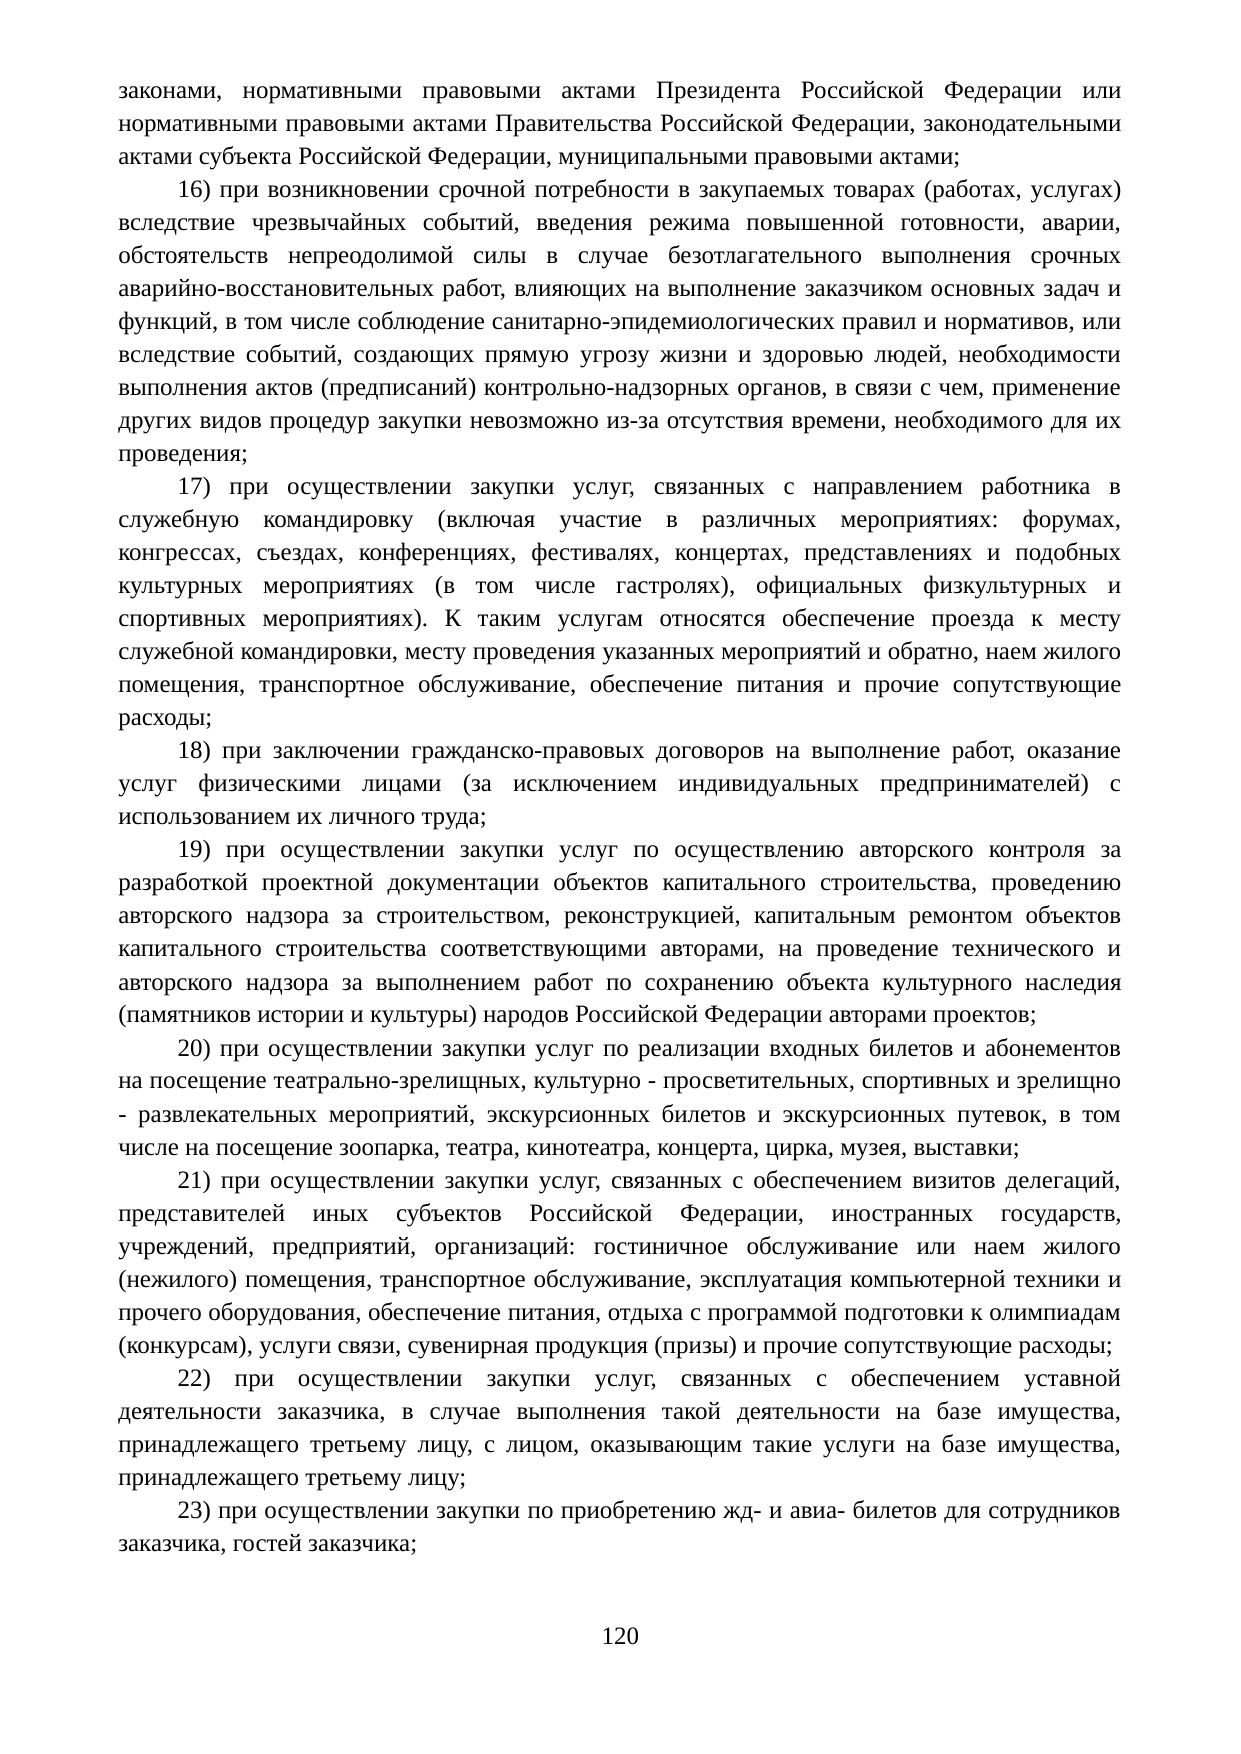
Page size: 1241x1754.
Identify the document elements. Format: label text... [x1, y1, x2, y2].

text 16) при возникновении срочной потребности в закупаемых товарах (работах, услугах) вследствие чрезвычайных событий, введения режима повышенной готовности, аварии, обстоятельств непреодолимой силы в случае безотлагательного выполнения срочных аварийно-восстановительных работ, влияющих на выполнение заказчиком основных задач и функций, в том числе соблюдение санитарно-эпидемиологических правил и нормативов, или вследствие событий, создающих прямую угрозу жизни и здоровью людей, необходимости выполнения актов (предписаний) контрольно-надзорных органов, в связи с чем, применение других видов процедур закупки невозможно из-за отсутствия времени, необходимого для их проведения; [118, 174, 1122, 467]
text 22) при осуществлении закупки услуг, связанных с обеспечением уставной деятельности заказчика, в случае выполнения такой деятельности на базе имущества, принадлежащего третьему лицу, с лицом, оказывающим такие услуги на базе имущества, принадлежащего третьему лицу; [118, 1363, 1122, 1491]
text 18) при заключении гражданско-правовых договоров на выполнение работ, оказание услуг физическими лицами (за исключением индивидуальных предпринимателей) с использованием их личного труда; [118, 735, 1122, 830]
text 23) при осуществлении закупки по приобретению жд- и авиа- билетов для сотрудников заказчика, гостей заказчика; [118, 1495, 1122, 1557]
text 21) при осуществлении закупки услуг, связанных с обеспечением визитов делегаций, представителей иных субъектов Российской Федерации, иностранных государств, учреждений, предприятий, организаций: гостиничное обслуживание или наем жилого (нежилого) помещения, транспортное обслуживание, эксплуатация компьютерной техники и прочего оборудования, обеспечение питания, отдыха с программой подготовки к олимпиадам (конкурсам), услуги связи, сувенирная продукция (призы) и прочие сопутствующие расходы; [118, 1165, 1122, 1358]
text законами, нормативными правовыми актами Президента Российской Федерации или нормативными правовыми актами Правительства Российской Федерации, законодательными актами субъекта Российской Федерации, муниципальными правовыми актами; [118, 75, 1122, 170]
text 17) при осуществлении закупки услуг, связанных с направлением работника в служебную командировку (включая участие в различных мероприятиях: форумах, конгрессах, съездах, конференциях, фестивалях, концертах, представлениях и подобных культурных мероприятиях (в том числе гастролях), официальных физкультурных и спортивных мероприятиях). К таким услугам относятся обеспечение проезда к месту служебной командировки, месту проведения указанных мероприятий и обратно, наем жилого помещения, транспортное обслуживание, обеспечение питания и прочие сопутствующие расходы; [118, 471, 1122, 731]
text 20) при осуществлении закупки услуг по реализации входных билетов и абонементов на посещение театрально-зрелищных, культурно - просветительных, спортивных и зрелищно - развлекательных мероприятий, экскурсионных билетов и экскурсионных путевок, в том числе на посещение зоопарка, театра, кинотеатра, концерта, цирка, музея, выставки; [118, 1033, 1122, 1160]
text 19) при осуществлении закупки услуг по осуществлению авторского контроля за разработкой проектной документации объектов капитального строительства, проведению авторского надзора за строительством, реконструкцией, капитальным ремонтом объектов капитального строительства соответствующими авторами, на проведение технического и авторского надзора за выполнением работ по сохранению объекта культурного наследия (памятников истории и культуры) народов Российской Федерации авторами проектов; [118, 834, 1122, 1028]
